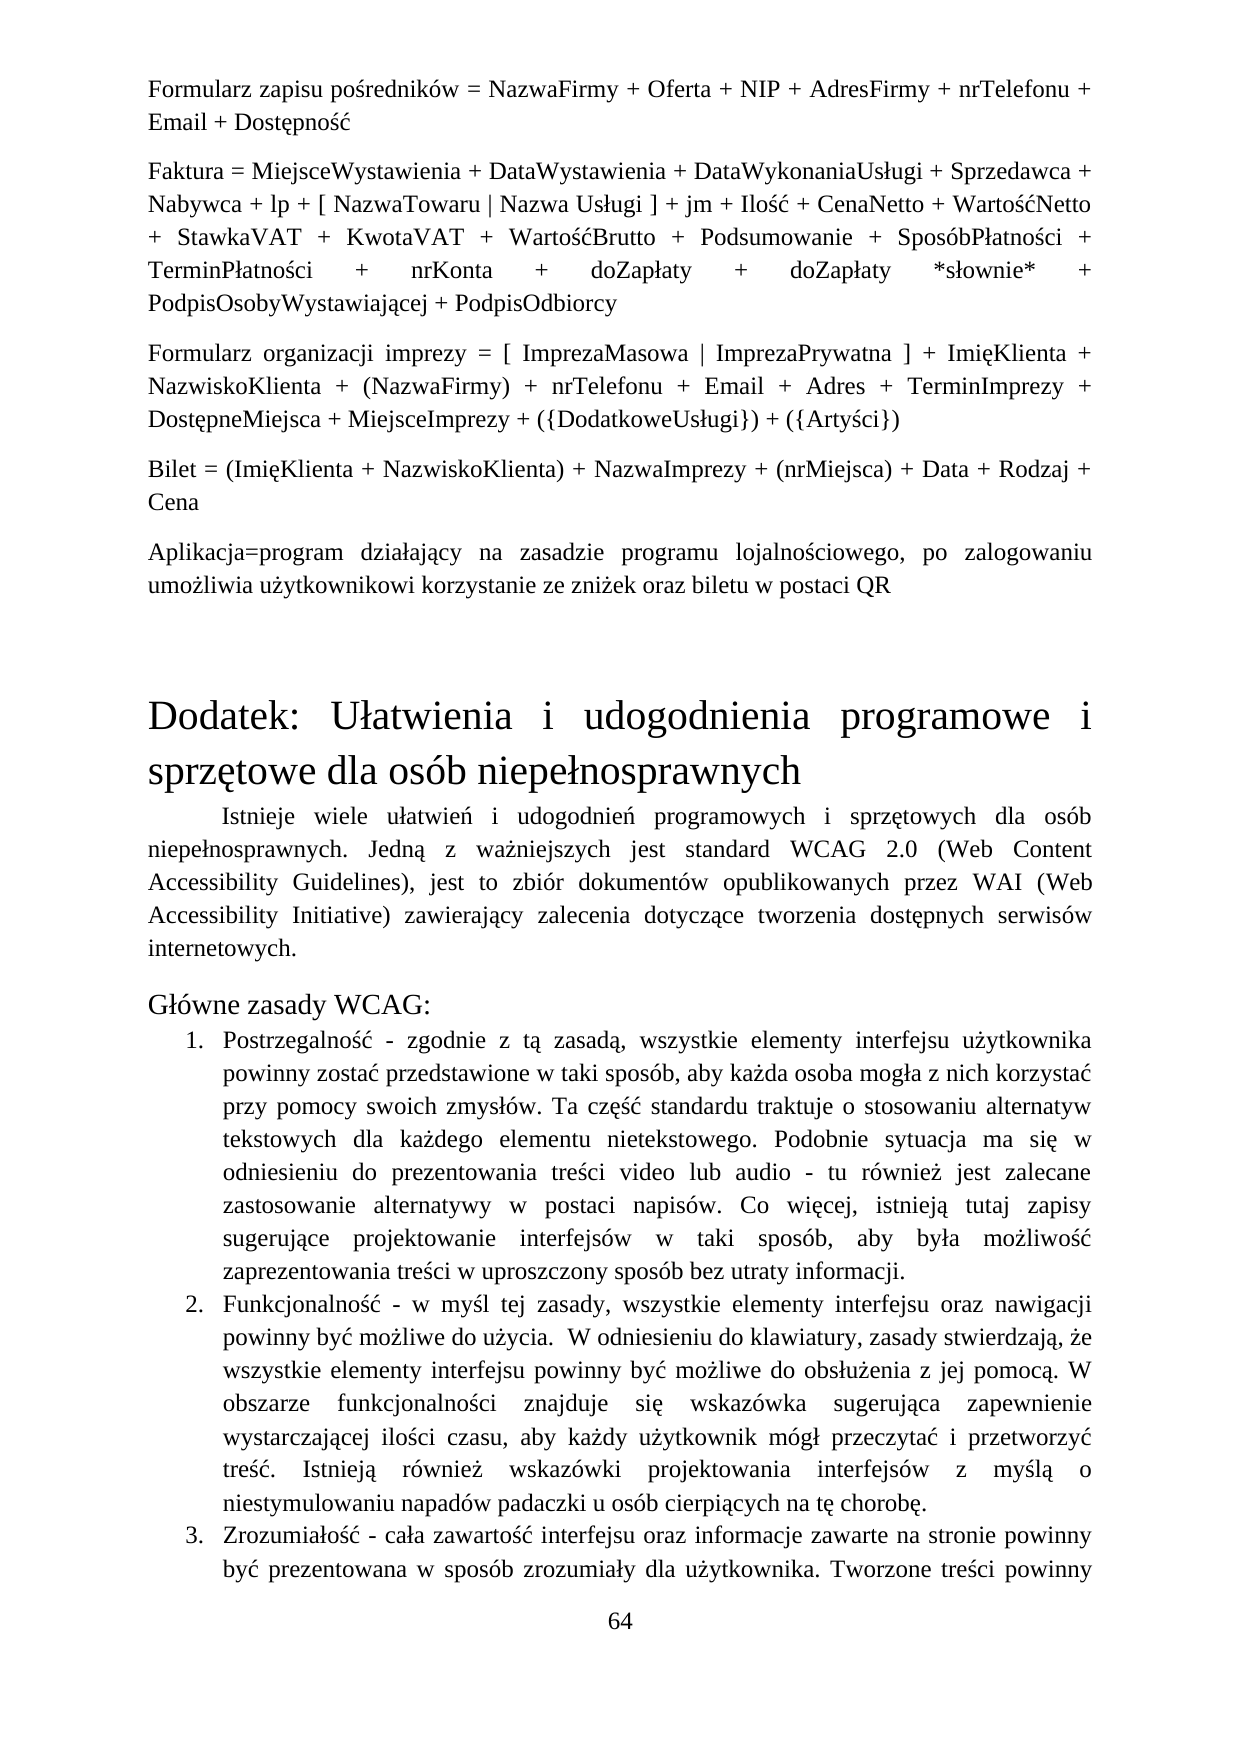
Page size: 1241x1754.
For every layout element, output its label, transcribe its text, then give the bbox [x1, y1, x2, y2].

text Formularz organizacji imprezy = [ ImprezaMasowa | ImprezaPrywatna ] + ImięKlienta + NazwiskoKlienta + (NazwaFirmy) + nrTelefonu + Email + Adres + TerminImprezy + DostępneMiejsca + MiejsceImprezy + ({DodatkoweUsługi}) + ({Artyści}) [148, 338, 1093, 433]
list Postrzegalność - zgodnie z tą zasadą, wszystkie elementy interfejsu użytkownika powinny zostać przedstawione w taki sposób, aby każda osoba mogła z nich korzystać przy pomocy swoich zmysłów. Ta część standardu traktuje o stosowaniu alternatyw tekstowych dla każdego elementu nietekstowego. Podobnie sytuacja ma się w odniesieniu do prezentowania treści video lub audio - tu również jest zalecane zastosowanie alternatywy w postaci napisów. Co więcej, istnieją tutaj zapisy sugerujące projektowanie interfejsów w taki sposób, aby była możliwość zaprezentowania treści w uproszczony sposób bez utraty informacji. [185, 1025, 1093, 1285]
text Faktura = MiejsceWystawienia + DataWystawienia + DataWykonaniaUsługi + Sprzedawca + Nabywca + lp + [ NazwaTowaru | Nazwa Usługi ] + jm + Ilość + CenaNetto + WartośćNetto + StawkaVAT + KwotaVAT + WartośćBrutto + Podsumowanie + SposóbPłatności + TerminPłatności + nrKonta + doZapłaty + doZapłaty *słownie* + PodpisOsobyWystawiającej + PodpisOdbiorcy [148, 156, 1093, 317]
list Zrozumiałość - cała zawartość interfejsu oraz informacje zawarte na stronie powinny być prezentowana w sposób zrozumiały dla użytkownika. Tworzone treści powinny [185, 1521, 1093, 1582]
list Funkcjonalność - w myśl tej zasady, wszystkie elementy interfejsu oraz nawigacji powinny być możliwe do użycia. W odniesieniu do klawiatury, zasady stwierdzają, że wszystkie elementy interfejsu powinny być możliwe do obsłużenia z jej pomocą. W obszarze funkcjonalności znajduje się wskazówka sugerująca zapewnienie wystarczającej ilości czasu, aby każdy użytkownik mógł przeczytać i przetworzyć treść. Istnieją również wskazówki projektowania interfejsów z myślą o niestymulowaniu napadów padaczki u osób cierpiących na tę chorobę. [185, 1289, 1093, 1516]
text Istnieje wiele ułatwień i udogodnień programowych i sprzętowych dla osób niepełnosprawnych. Jedną z ważniejszych jest standard WCAG 2.0 (Web Content Accessibility Guidelines), jest to zbiór dokumentów opublikowanych przez WAI (Web Accessibility Initiative) zawierający zalecenia dotyczące tworzenia dostępnych serwisów internetowych. [148, 801, 1093, 962]
subtitle Dodatek: Ułatwienia i udogodnienia programowe i sprzętowe dla osób niepełnosprawnych [148, 691, 1093, 794]
subtitle Główne zasady WCAG: [148, 987, 1093, 1020]
text Aplikacja=program działający na zasadzie programu lojalnościowego, po zalogowaniu umożliwia użytkownikowi korzystanie ze zniżek oraz biletu w postaci QR [148, 537, 1093, 598]
text Formularz zapisu pośredników = NazwaFirmy + Oferta + NIP + AdresFirmy + nrTelefonu + Email + Dostępność [148, 74, 1093, 136]
text Bilet = (ImięKlienta + NazwiskoKlienta) + NazwaImprezy + (nrMiejsca) + Data + Rodzaj + Cena [148, 454, 1093, 516]
